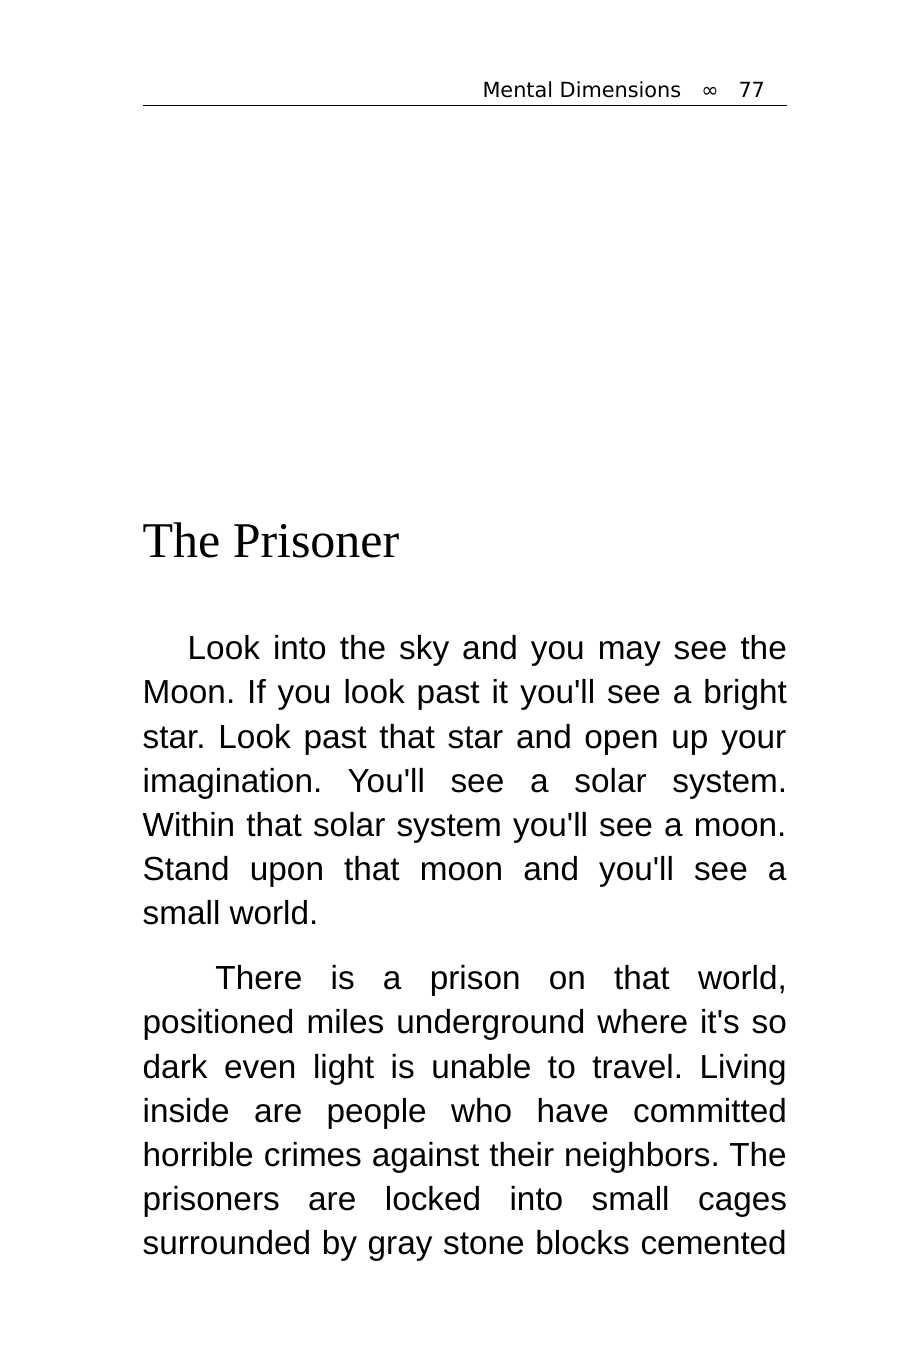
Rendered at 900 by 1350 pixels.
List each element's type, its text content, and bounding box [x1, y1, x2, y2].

text There is a prison on that world, positioned miles underground where it's so dark even light is unable to travel. Living inside are people who have committed horrible crimes against their neighbors. The prisoners are locked into small cages surrounded by gray stone blocks cemented [142, 958, 787, 1262]
text Look into the sky and you may see the Moon. If you look past it you'll see a bright star. Look past that star and open up your imagination. You'll see a solar system. Within that solar system you'll see a moon. Stand upon that moon and you'll see a small world. [142, 628, 787, 932]
title The Prisoner [142, 511, 787, 568]
